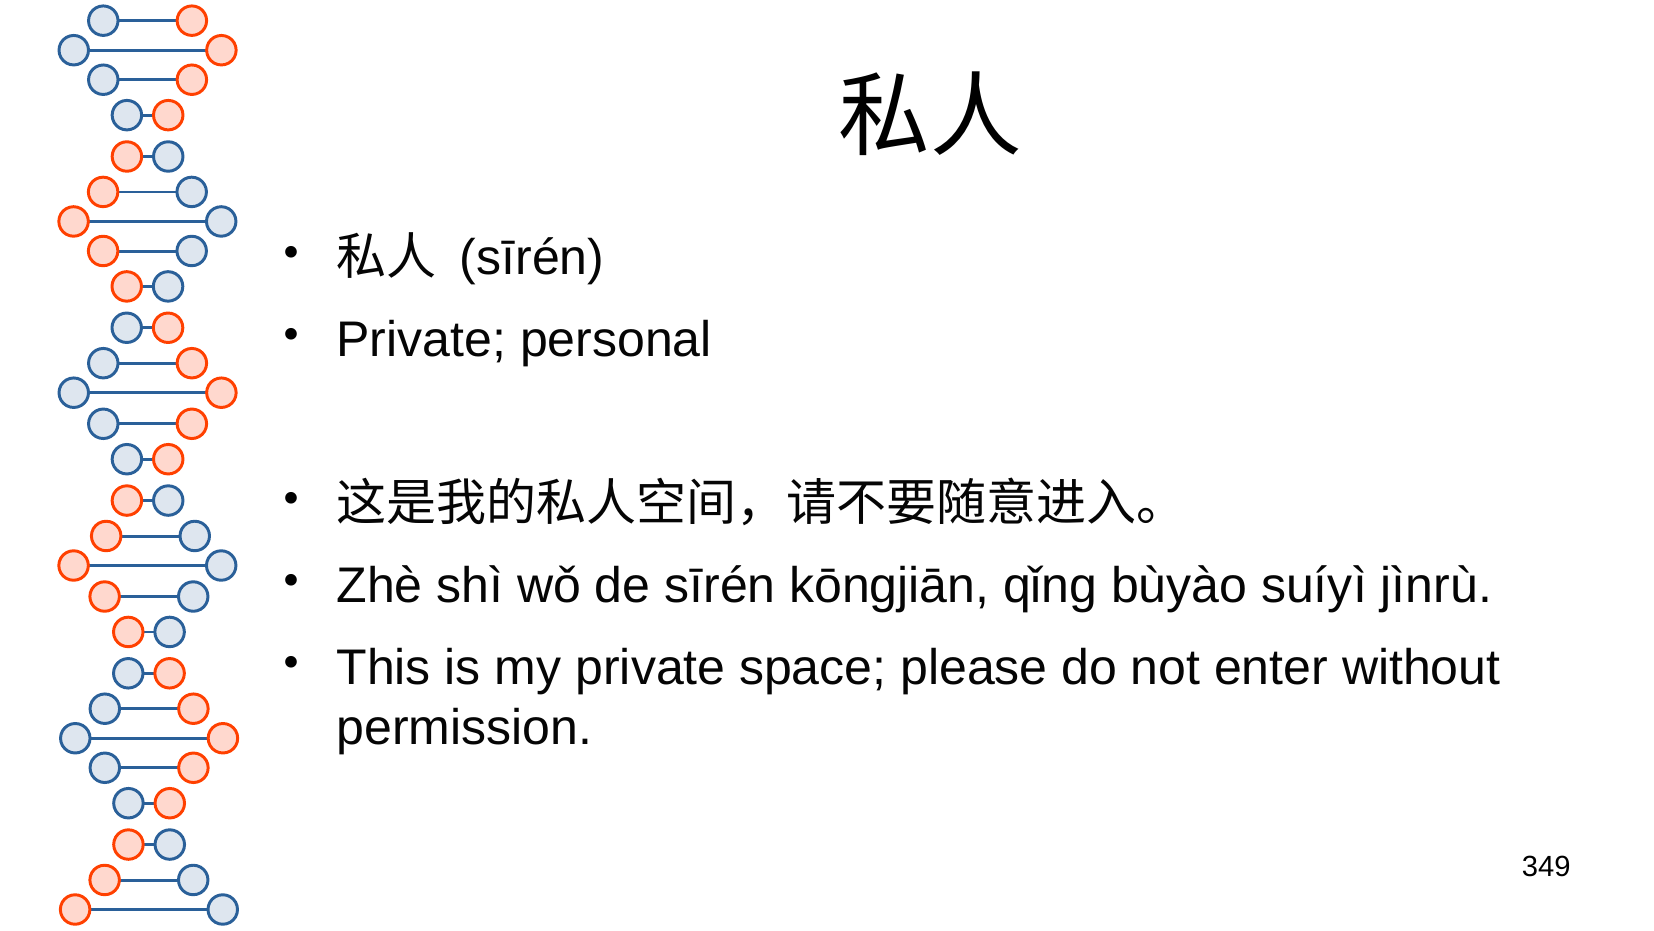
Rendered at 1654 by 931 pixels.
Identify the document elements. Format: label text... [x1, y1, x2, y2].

list 私人 (sīrén) Private; personal 这是我的私人空间，请不要随意进入。 Zhè shì wǒ de sīrén kōnɡjiān, qǐng bùyào suíyì jìnrù. This is my private space; please do not enter without permission. [265, 224, 1595, 764]
title 私人 [265, 35, 1595, 189]
